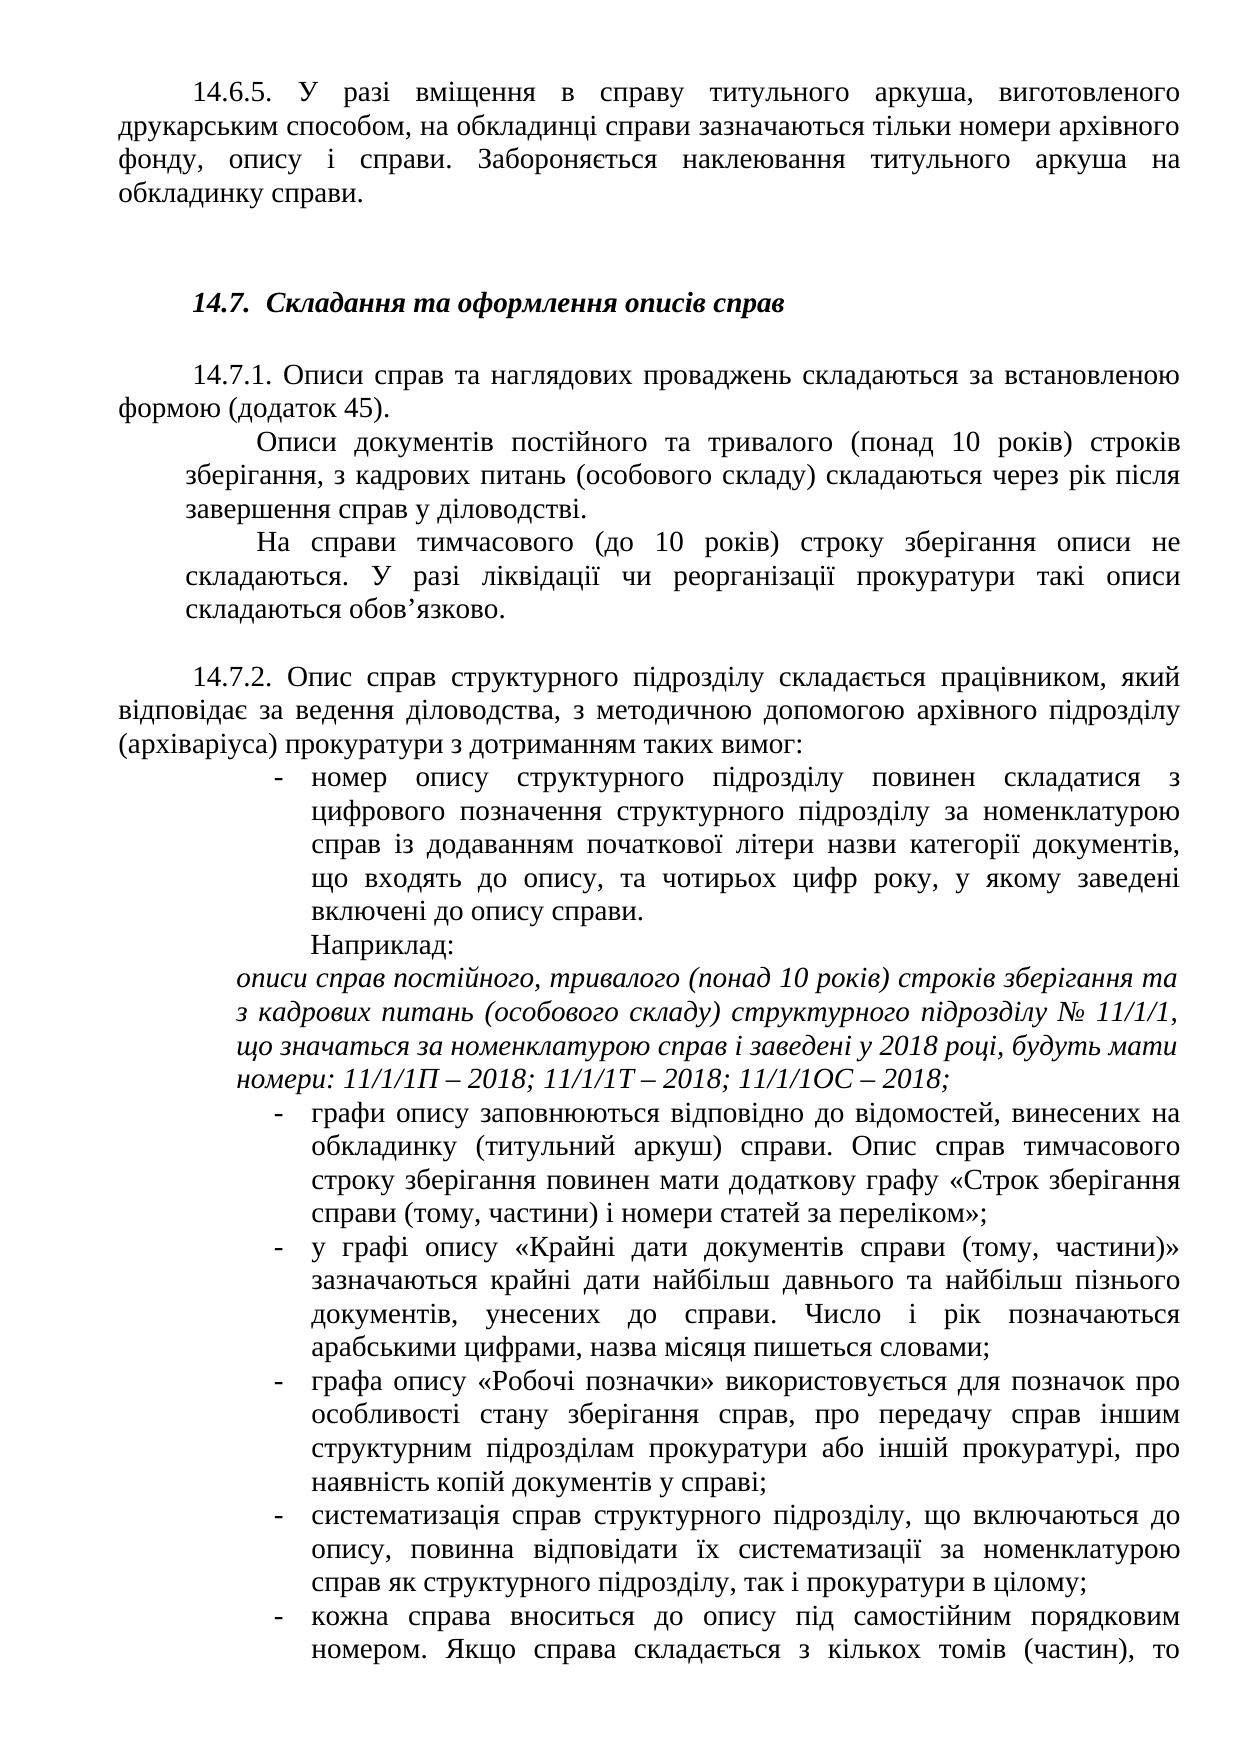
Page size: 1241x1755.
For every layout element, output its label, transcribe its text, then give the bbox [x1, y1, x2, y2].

text 14.7. Складання та оформлення описів справ [118, 285, 1181, 318]
text Описи документів постійного та тривалого (понад 10 років) строків зберігання, з кадрових питань (особового складу) складаються через рік після завершення справ у діловодстві. [185, 424, 1181, 524]
list у графі опису «Крайні дати документів справи (тому, частини)» зазначаються крайні дати найбільш давнього та найбільш пізнього документів, унесених до справи. Число і рік позначаються арабськими цифрами, назва місяця пишеться словами; [274, 1229, 1181, 1363]
list номер опису структурного підрозділу повинен складатися з цифрового позначення структурного підрозділу за номенклатурою справ із додаванням початкової літери назви категорії документів, що входять до опису, та чотирьох цифр року, у якому заведені включені до опису справи. [274, 759, 1181, 927]
list графи опису заповнюються відповідно до відомостей, винесених на обкладинку (титульний аркуш) справи. Опис справ тимчасового строку зберігання повинен мати додаткову графу «Строк зберігання справи (тому, частини) і номери статей за переліком»; [274, 1095, 1181, 1229]
text описи справ постійного, тривалого (понад 10 років) строків зберігання та з кадрових питань (особового складу) структурного підрозділу № 11/1/1, що значаться за номенклатурою справ і заведені у 2018 році, будуть мати номери: 11/1/1П – 2018; 11/1/1Т – 2018; 11/1/1ОС – 2018; [236, 961, 1181, 1095]
list систематизація справ структурного підрозділу, що включаються до опису, повинна відповідати їх систематизації за номенклатурою справ як структурного підрозділу, так і прокуратури в цілому; [274, 1497, 1181, 1598]
text 14.6.5. У разі вміщення в справу титульного аркуша, виготовленого друкарським способом, на обкладинці справи зазначаються тільки номери архівного фонду, опису і справи. Забороняється наклеювання титульного аркуша на обкладинку справи. [118, 74, 1181, 208]
list графа опису «Робочі позначки» використовується для позначок про особливості стану зберігання справ, про передачу справ іншим структурним підрозділам прокуратури або іншій прокуратурі, про наявність копій документів у справі; [274, 1363, 1181, 1497]
text 14.7.1. Описи справ та наглядових проваджень складаються за встановленою формою (додаток 45). [118, 357, 1181, 424]
text 14.7.2. Опис справ структурного підрозділу складається працівником, який відповідає за ведення діловодства, з методичною допомогою архівного підрозділу (архіваріуса) прокуратури з дотриманням таких вимог: [118, 659, 1181, 759]
text На справи тимчасового (до 10 років) строку зберігання описи не складаються. У разі ліквідації чи реорганізації прокуратури такі описи складаються обов’язково. [185, 524, 1181, 625]
list кожна справа вноситься до опису під самостійним порядковим номером. Якщо справа складається з кількох томів (частин), то [274, 1598, 1181, 1665]
text Наприклад: [236, 927, 1181, 961]
